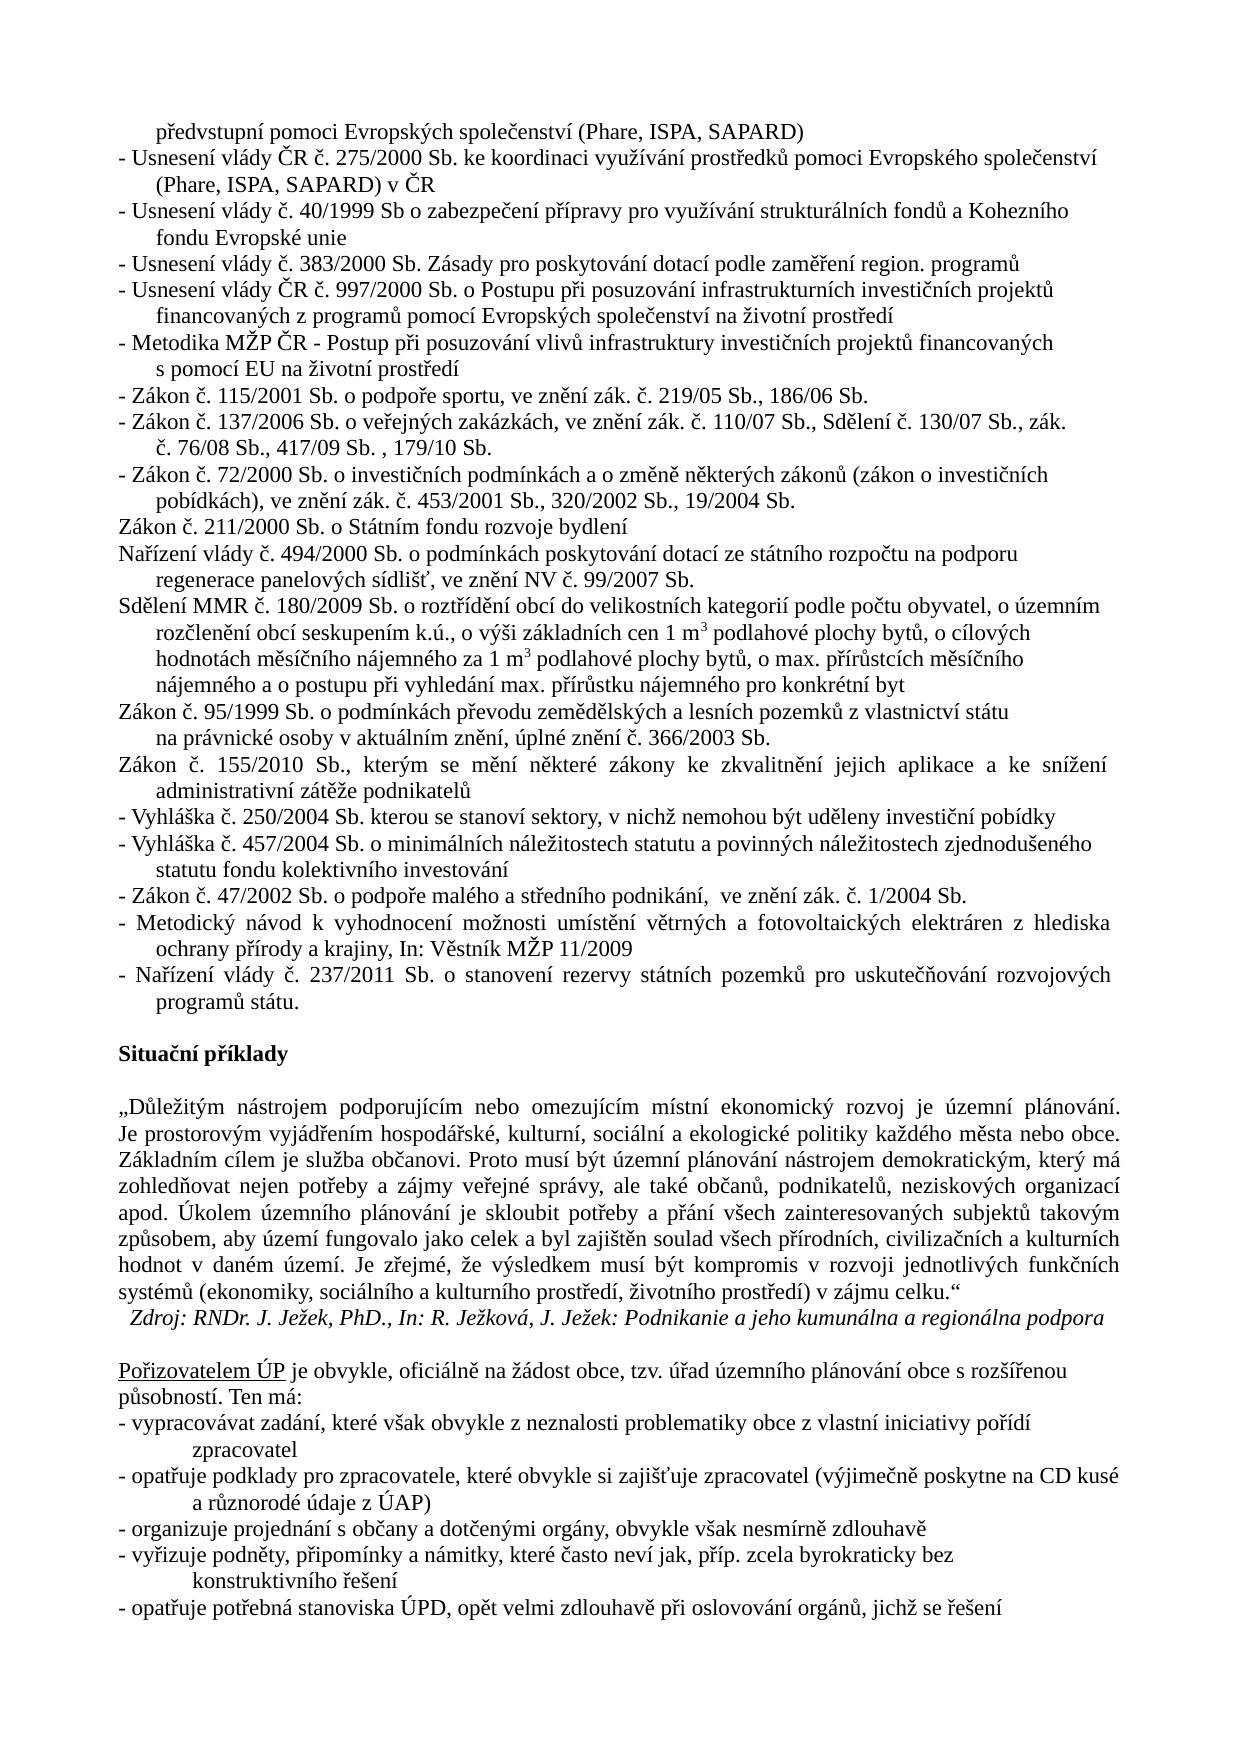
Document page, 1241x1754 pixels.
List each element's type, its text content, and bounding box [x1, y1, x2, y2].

text Situační příklady [118, 1041, 1122, 1067]
text - opatřuje podklady pro zpracovatele, které obvykle si zajišťuje zpracovatel (výjimečně poskytne na CD kusé a různorodé údaje z ÚAP) [118, 1462, 1122, 1515]
text - Vyhláška č. 250/2004 Sb. kterou se stanoví sektory, v nichž nemohou být uděleny investiční pobídky [118, 803, 1122, 830]
text „Důležitým nástrojem podporujícím nebo omezujícím místní ekonomický rozvoj je územní plánování. Je prostorovým vyjádřením hospodářské, kulturní, sociální a ekologické politiky každého města nebo obce. Základním cílem je služba občanovi. Proto musí být územní plánování nástrojem demokratickým, který má zohledňovat nejen potřeby a zájmy veřejné správy, ale také občanů, podnikatelů, neziskových organizací apod. Úkolem územního plánování je skloubit potřeby a přání všech zainteresovaných subjektů takovým způsobem, aby území fungovalo jako celek a byl zajištěn soulad všech přírodních, civilizačních a kulturních hodnot v daném území. Je zřejmé, že výsledkem musí být kompromis v rozvoji jednotlivých funkčních systémů (ekonomiky, sociálního a kulturního prostředí, životního prostředí) v zájmu celku.“ [118, 1093, 1122, 1304]
list - Metodika MŽP ČR - Postup při posuzování vlivů infrastruktury investičních projektů financovaných s pomocí EU na životní prostředí [118, 329, 1122, 382]
list - Usnesení vlády ČR č. 997/2000 Sb. o Postupu při posuzování infrastrukturních investičních projektů financovaných z programů pomocí Evropských společenství na životní prostředí [118, 276, 1122, 329]
text - organizuje projednání s občany a dotčenými orgány, obvykle však nesmírně zdlouhavě [118, 1515, 1122, 1541]
list Zákon č. 155/2010 Sb., kterým se mění některé zákony ke zkvalitnění jejich aplikace a ke snížení administrativní zátěže podnikatelů [118, 751, 1122, 803]
list - Usnesení vlády ČR č. 275/2000 Sb. ke koordinaci využívání prostředků pomoci Evropského společenství (Phare, ISPA, SAPARD) v ČR [118, 144, 1122, 197]
text Nařízení vlády č. 494/2000 Sb. o podmínkách poskytování dotací ze státního rozpočtu na podporu regenerace panelových sídlišť, ve znění NV č. 99/2007 Sb. [118, 540, 1122, 592]
text č. 76/08 Sb., 417/09 Sb. , 179/10 Sb. [118, 434, 1122, 461]
text - Metodický návod k vyhodnocení možnosti umístění větrných a fotovoltaických elektráren z hlediska ochrany přírody a krajiny, In: Věstník MŽP 11/2009 [118, 909, 1122, 961]
list - Zákon č. 137/2006 Sb. o veřejných zakázkách, ve znění zák. č. 110/07 Sb., Sdělení č. 130/07 Sb., zák. [118, 408, 1122, 434]
text Sdělení MMR č. 180/2009 Sb. o roztřídění obcí do velikostních kategorií podle počtu obyvatel, o územním rozčlenění obcí seskupením k.ú., o výši základních cen 1 m3 podlahové plochy bytů, o cílových hodnotách měsíčního nájemného za 1 m3 podlahové plochy bytů, o max. přírůstcích měsíčního nájemného a o postupu při vyhledání max. přírůstku nájemného pro konkrétní byt [118, 592, 1122, 698]
list - Usnesení vlády č. 383/2000 Sb. Zásady pro poskytování dotací podle zaměření region. programů [118, 250, 1122, 276]
list předvstupní pomoci Evropských společenství (Phare, ISPA, SAPARD) [118, 118, 1122, 144]
text - vypracovávat zadání, které však obvykle z neznalosti problematiky obce z vlastní iniciativy pořídí zpracovatel [118, 1409, 1122, 1462]
text Zdroj: RNDr. J. Ježek, PhD., In: R. Ježková, J. Ježek: Podnikanie a jeho kumunálna a regionálna podpora [118, 1304, 1122, 1330]
text Zákon č. 211/2000 Sb. o Státním fondu rozvoje bydlení [118, 513, 1122, 540]
list - Usnesení vlády č. 40/1999 Sb o zabezpečení přípravy pro využívání strukturálních fondů a Kohezního fondu Evropské unie [118, 197, 1122, 250]
text Zákon č. 95/1999 Sb. o podmínkách převodu zemědělských a lesních pozemků z vlastnictví státu na právnické osoby v aktuálním znění, úplné znění č. 366/2003 Sb. [118, 698, 1122, 751]
text - Zákon č. 47/2002 Sb. o podpoře malého a středního podnikání, ve znění zák. č. 1/2004 Sb. [118, 882, 1122, 909]
text - Vyhláška č. 457/2004 Sb. o minimálních náležitostech statutu a povinných náležitostech zjednodušeného statutu fondu kolektivního investování [118, 830, 1122, 882]
text - opatřuje potřebná stanoviska ÚPD, opět velmi zdlouhavě při oslovování orgánů, jichž se řešení [118, 1594, 1122, 1620]
text - Zákon č. 72/2000 Sb. o investičních podmínkách a o změně některých zákonů (zákon o investičních pobídkách), ve znění zák. č. 453/2001 Sb., 320/2002 Sb., 19/2004 Sb. [118, 461, 1122, 513]
list - Zákon č. 115/2001 Sb. o podpoře sportu, ve znění zák. č. 219/05 Sb., 186/06 Sb. [118, 382, 1122, 408]
text Pořizovatelem ÚP je obvykle, oficiálně na žádost obce, tzv. úřad územního plánování obce s rozšířenou působností. Ten má: [118, 1357, 1122, 1409]
text - Nařízení vlády č. 237/2011 Sb. o stanovení rezervy státních pozemků pro uskutečňování rozvojových programů státu. [118, 961, 1122, 1014]
text - vyřizuje podněty, připomínky a námitky, které často neví jak, příp. zcela byrokraticky bez konstruktivního řešení [118, 1541, 1122, 1594]
